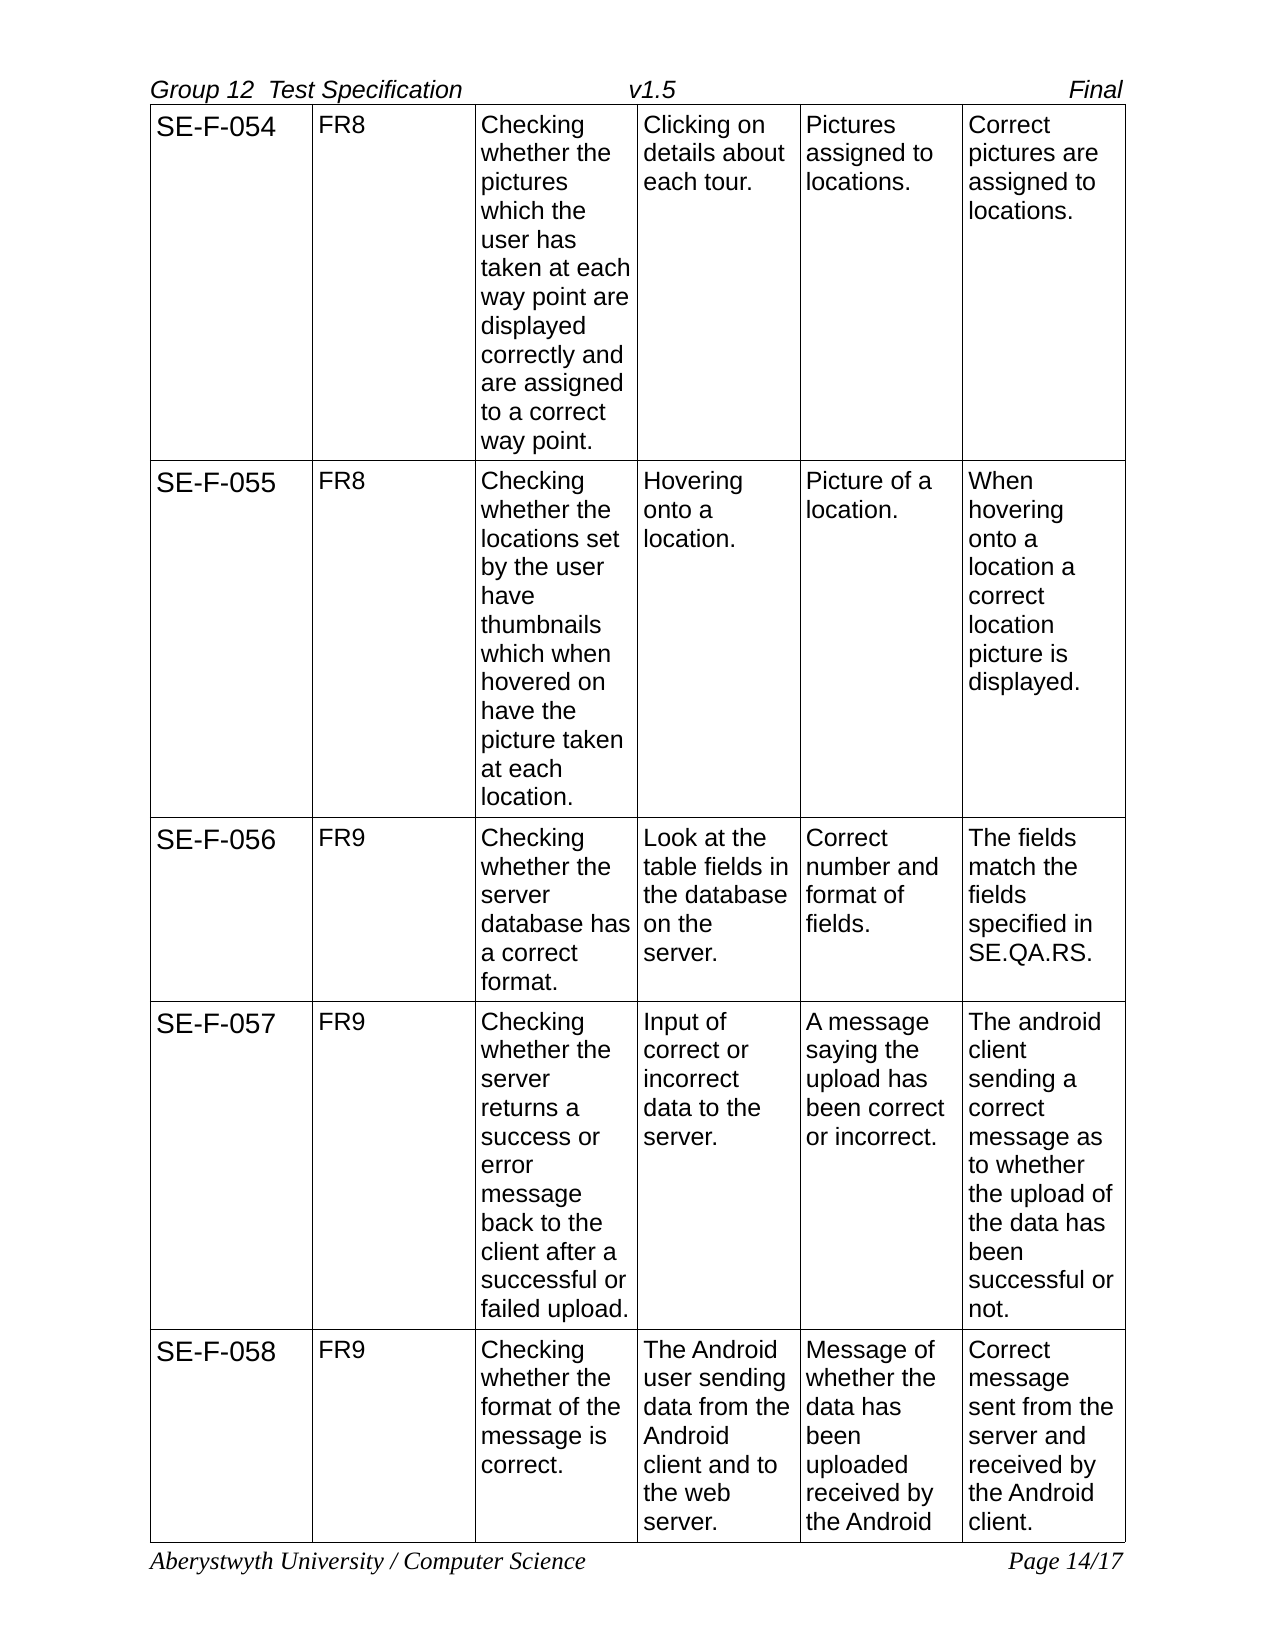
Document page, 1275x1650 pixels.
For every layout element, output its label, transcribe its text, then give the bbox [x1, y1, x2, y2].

table_cell FR9 [313, 1002, 475, 1329]
table_cell When hovering onto a location a correct location picture is displayed. [963, 461, 1125, 817]
table_cell Checking whether the server returns a success or error message back to the client after a successful or failed upload. [476, 1002, 637, 1329]
table_cell Picture of a location. [801, 461, 962, 817]
table_cell Message of whether the data has been uploaded received by the Android [801, 1330, 962, 1542]
table_cell SE-F-057 [151, 1002, 312, 1329]
table_cell The android client sending a correct message as to whether the upload of the data has been successful or not. [963, 1002, 1125, 1329]
table_cell Checking whether the format of the message is correct. [476, 1330, 637, 1542]
table_cell SE-F-056 [151, 818, 312, 1001]
table_cell The fields match the fields specified in SE.QA.RS. [963, 818, 1125, 1001]
table_cell FR8 [313, 461, 475, 817]
table_cell SE-F-055 [151, 461, 312, 817]
table_cell A message saying the upload has been correct or incorrect. [801, 1002, 962, 1329]
table_cell Checking whether the locations set by the user have thumbnails which when hovered on have the picture taken at each location. [476, 461, 637, 817]
table_cell Checking whether the pictures which the user has taken at each way point are displayed correctly and are assigned to a correct way point. [476, 105, 637, 460]
table_cell Pictures assigned to locations. [801, 105, 962, 460]
table_cell Checking whether the server database has a correct format. [476, 818, 637, 1001]
table_cell Hovering onto a location. [638, 461, 800, 817]
table_cell SE-F-054 [151, 105, 312, 460]
table_cell SE-F-058 [151, 1330, 312, 1542]
table_cell Correct pictures are assigned to locations. [963, 105, 1125, 460]
table_cell Input of correct or incorrect data to the server. [638, 1002, 800, 1329]
table_cell Clicking on details about each tour. [638, 105, 800, 460]
table_cell FR8 [313, 105, 475, 460]
table_cell FR9 [313, 1330, 475, 1542]
table_cell FR9 [313, 818, 475, 1001]
table_cell The Android user sending data from the Android client and to the web server. [638, 1330, 800, 1542]
table_cell Look at the table fields in the database on the server. [638, 818, 800, 1001]
table_cell Correct number and format of fields. [801, 818, 962, 1001]
table_cell Correct message sent from the server and received by the Android client. [963, 1330, 1125, 1542]
